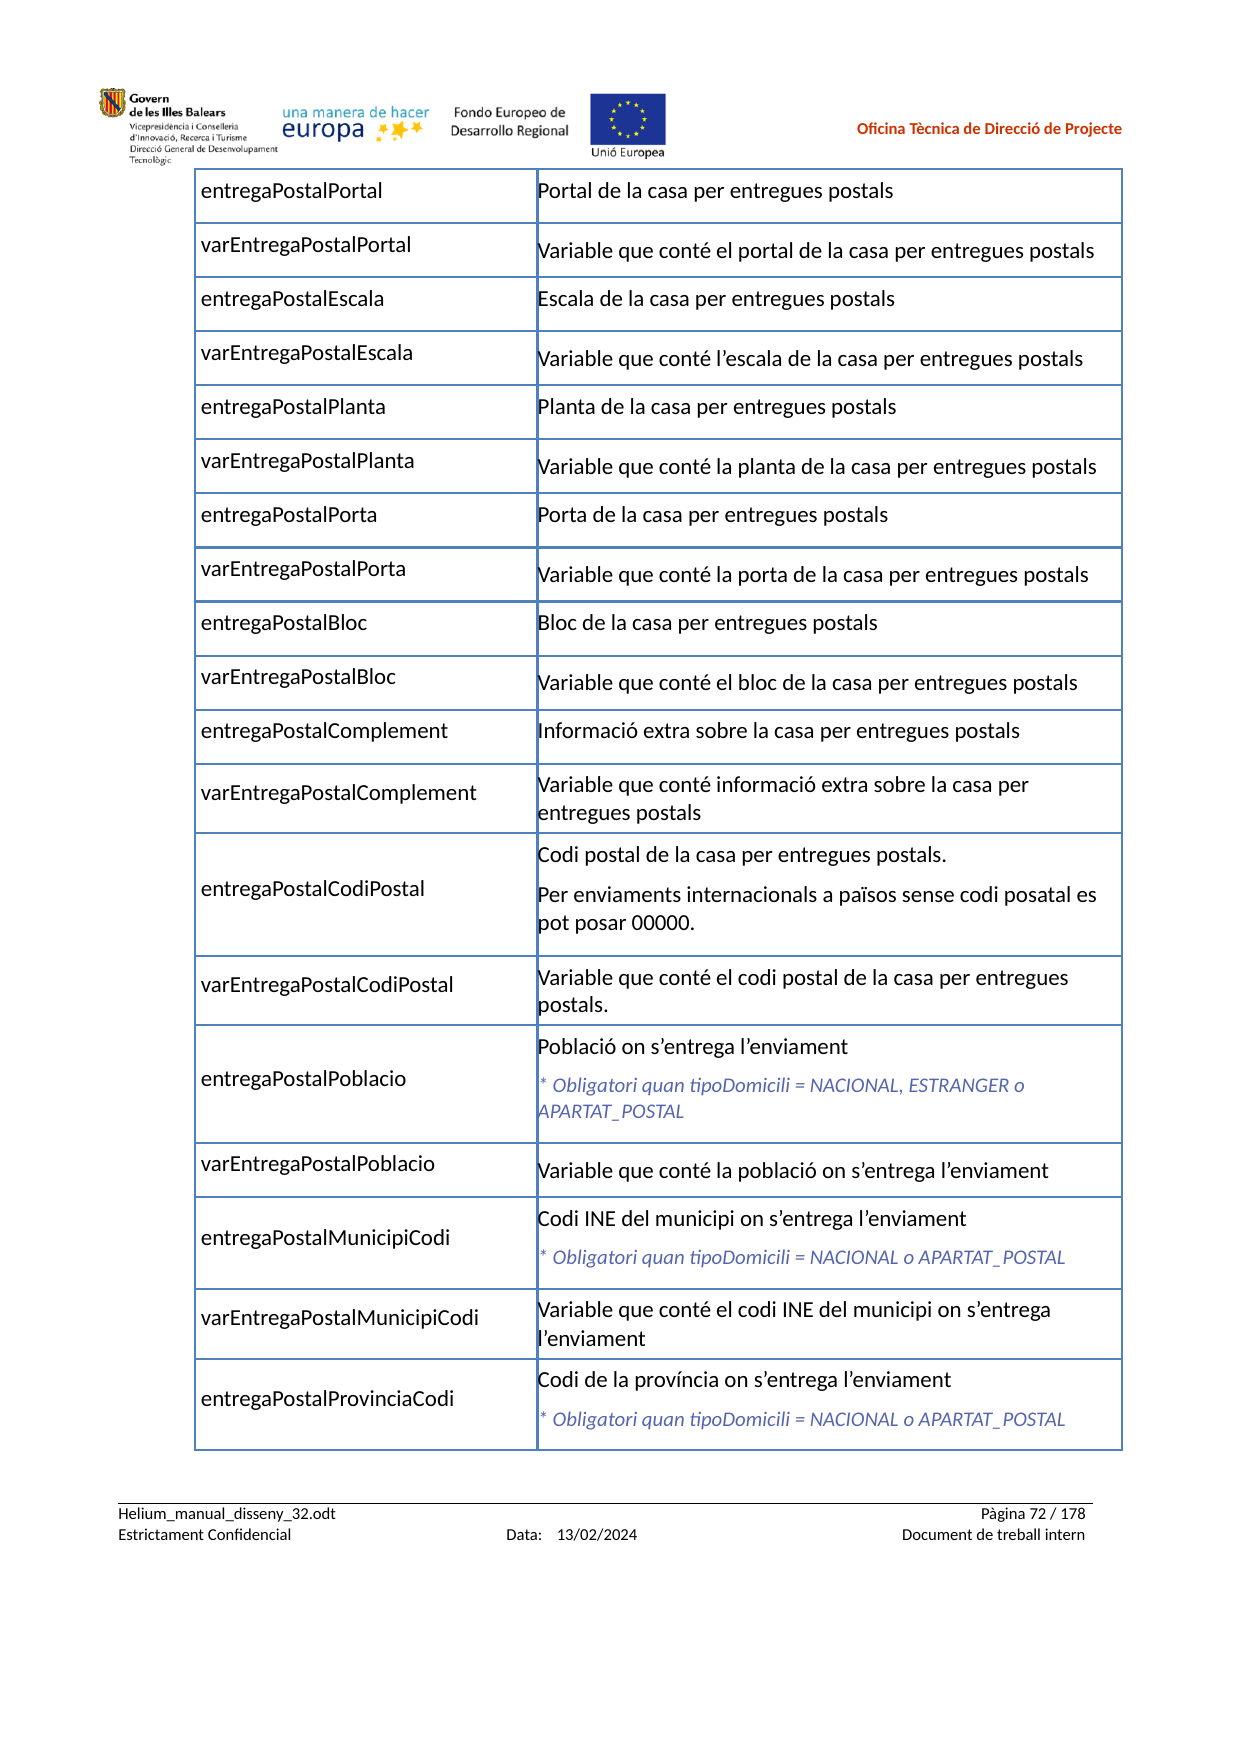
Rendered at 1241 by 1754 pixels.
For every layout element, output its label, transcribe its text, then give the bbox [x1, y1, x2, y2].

table_cell Informació extra sobre la casa per entregues postals [539, 711, 1121, 763]
table_cell entregaPostalBloc [196, 603, 536, 654]
table_cell Variable que conté el codi postal de la casa per entregues postals. [539, 957, 1121, 1024]
table_cell Bloc de la casa per entregues postals [539, 603, 1121, 654]
table_cell varEntregaPostalComplement [196, 765, 536, 832]
table_cell Variable que conté el bloc de la casa per entregues postals [539, 657, 1121, 708]
table_cell Escala de la casa per entregues postals [539, 278, 1121, 330]
table_cell varEntregaPostalBloc [196, 657, 536, 708]
table_cell Codi de la província on s’entrega l’enviament * Obligatori quan tipoDomicili = NACIONAL o APARTAT_POSTAL [539, 1360, 1121, 1449]
table_cell varEntregaPostalPoblacio [196, 1144, 536, 1196]
table_cell varEntregaPostalPortal [196, 224, 536, 276]
picture [99, 87, 668, 166]
table_cell entregaPostalProvinciaCodi [196, 1360, 536, 1449]
table_cell varEntregaPostalEscala [196, 332, 536, 384]
table_cell entregaPostalPorta [196, 494, 536, 546]
table_cell Variable que conté l’escala de la casa per entregues postals [539, 332, 1121, 384]
table_cell Variable que conté informació extra sobre la casa per entregues postals [539, 765, 1121, 832]
table_cell entregaPostalCodiPostal [196, 834, 536, 955]
table_cell Variable que conté la porta de la casa per entregues postals [539, 549, 1121, 600]
table_cell Portal de la casa per entregues postals [539, 170, 1121, 222]
table_cell Planta de la casa per entregues postals [539, 386, 1121, 438]
table_cell varEntregaPostalCodiPostal [196, 957, 536, 1024]
table_cell Variable que conté el portal de la casa per entregues postals [539, 224, 1121, 276]
table_cell entregaPostalPortal [196, 170, 536, 222]
table_cell Codi postal de la casa per entregues postals. Per enviaments internacionals a països sense codi posatal es pot posar 00000. [539, 834, 1121, 955]
table_cell Codi INE del municipi on s’entrega l’enviament * Obligatori quan tipoDomicili = NACIONAL o APARTAT_POSTAL [539, 1198, 1121, 1288]
table_cell varEntregaPostalPlanta [196, 440, 536, 492]
table_cell entregaPostalPlanta [196, 386, 536, 438]
table_cell varEntregaPostalMunicipiCodi [196, 1290, 536, 1357]
table_cell Variable que conté la planta de la casa per entregues postals [539, 440, 1121, 492]
table_cell varEntregaPostalPorta [196, 549, 536, 600]
table_cell entregaPostalMunicipiCodi [196, 1198, 536, 1288]
table_cell entregaPostalComplement [196, 711, 536, 763]
table_cell Variable que conté la població on s’entrega l’enviament [539, 1144, 1121, 1196]
table_cell Variable que conté el codi INE del municipi on s’entrega l’enviament [539, 1290, 1121, 1357]
table_cell entregaPostalPoblacio [196, 1026, 536, 1142]
table_cell Població on s’entrega l’enviament * Obligatori quan tipoDomicili = NACIONAL, ESTRANGER o APARTAT_POSTAL [539, 1026, 1121, 1142]
table_cell Porta de la casa per entregues postals [539, 494, 1121, 546]
table_cell entregaPostalEscala [196, 278, 536, 330]
